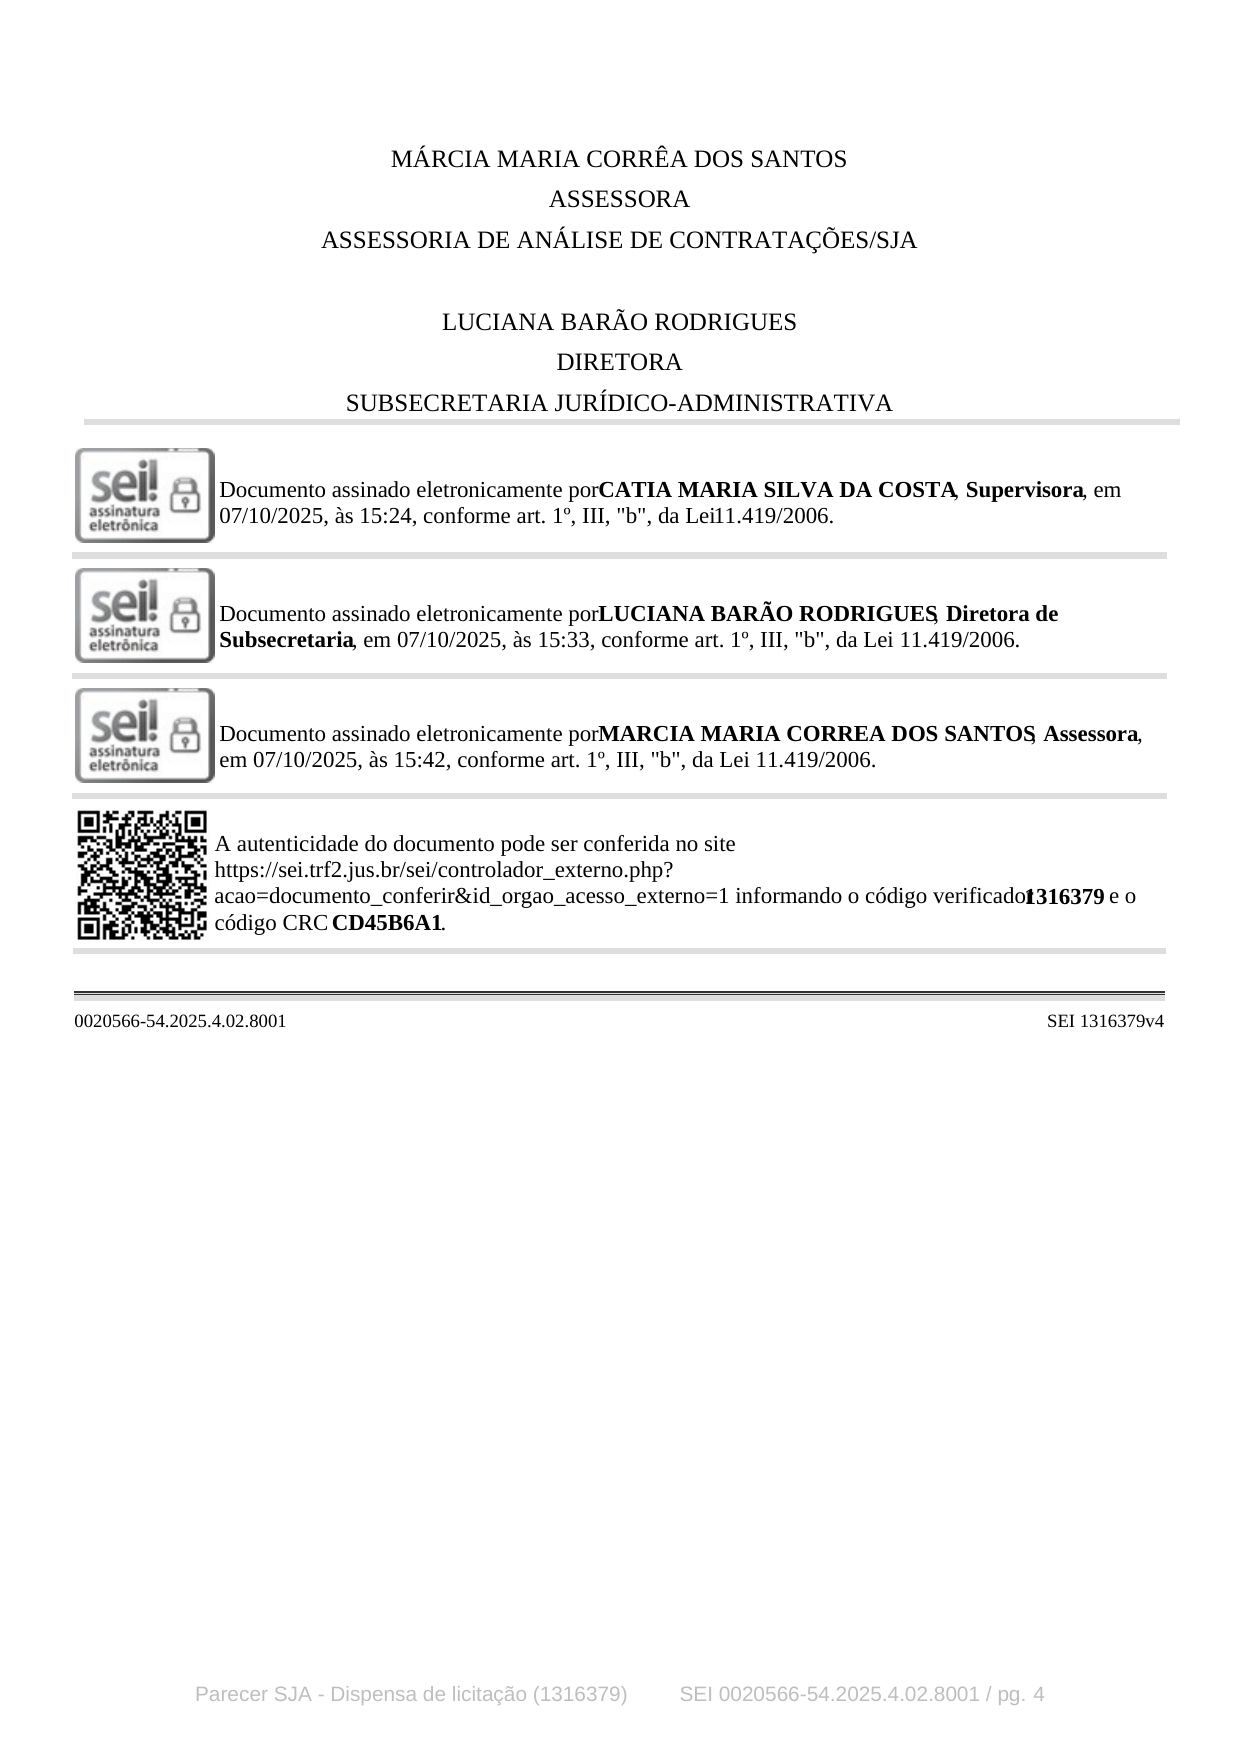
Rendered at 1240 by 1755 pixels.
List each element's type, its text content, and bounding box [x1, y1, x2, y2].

text ASSESSORIA DE ANÁLISE DE CONTRATAÇÕES/SJA [321, 225, 1170, 254]
text SUBSECRETARIA JURÍDICO-ADMINISTRATIVA [84, 388, 1154, 417]
text MÁRCIA MARIA CORRÊA DOS SANTOS [84, 144, 1154, 172]
text DIRETORA [84, 347, 1154, 376]
text LUCIANA BARÃO RODRIGUES [84, 307, 1155, 335]
text ASSESSORA [84, 184, 1155, 213]
